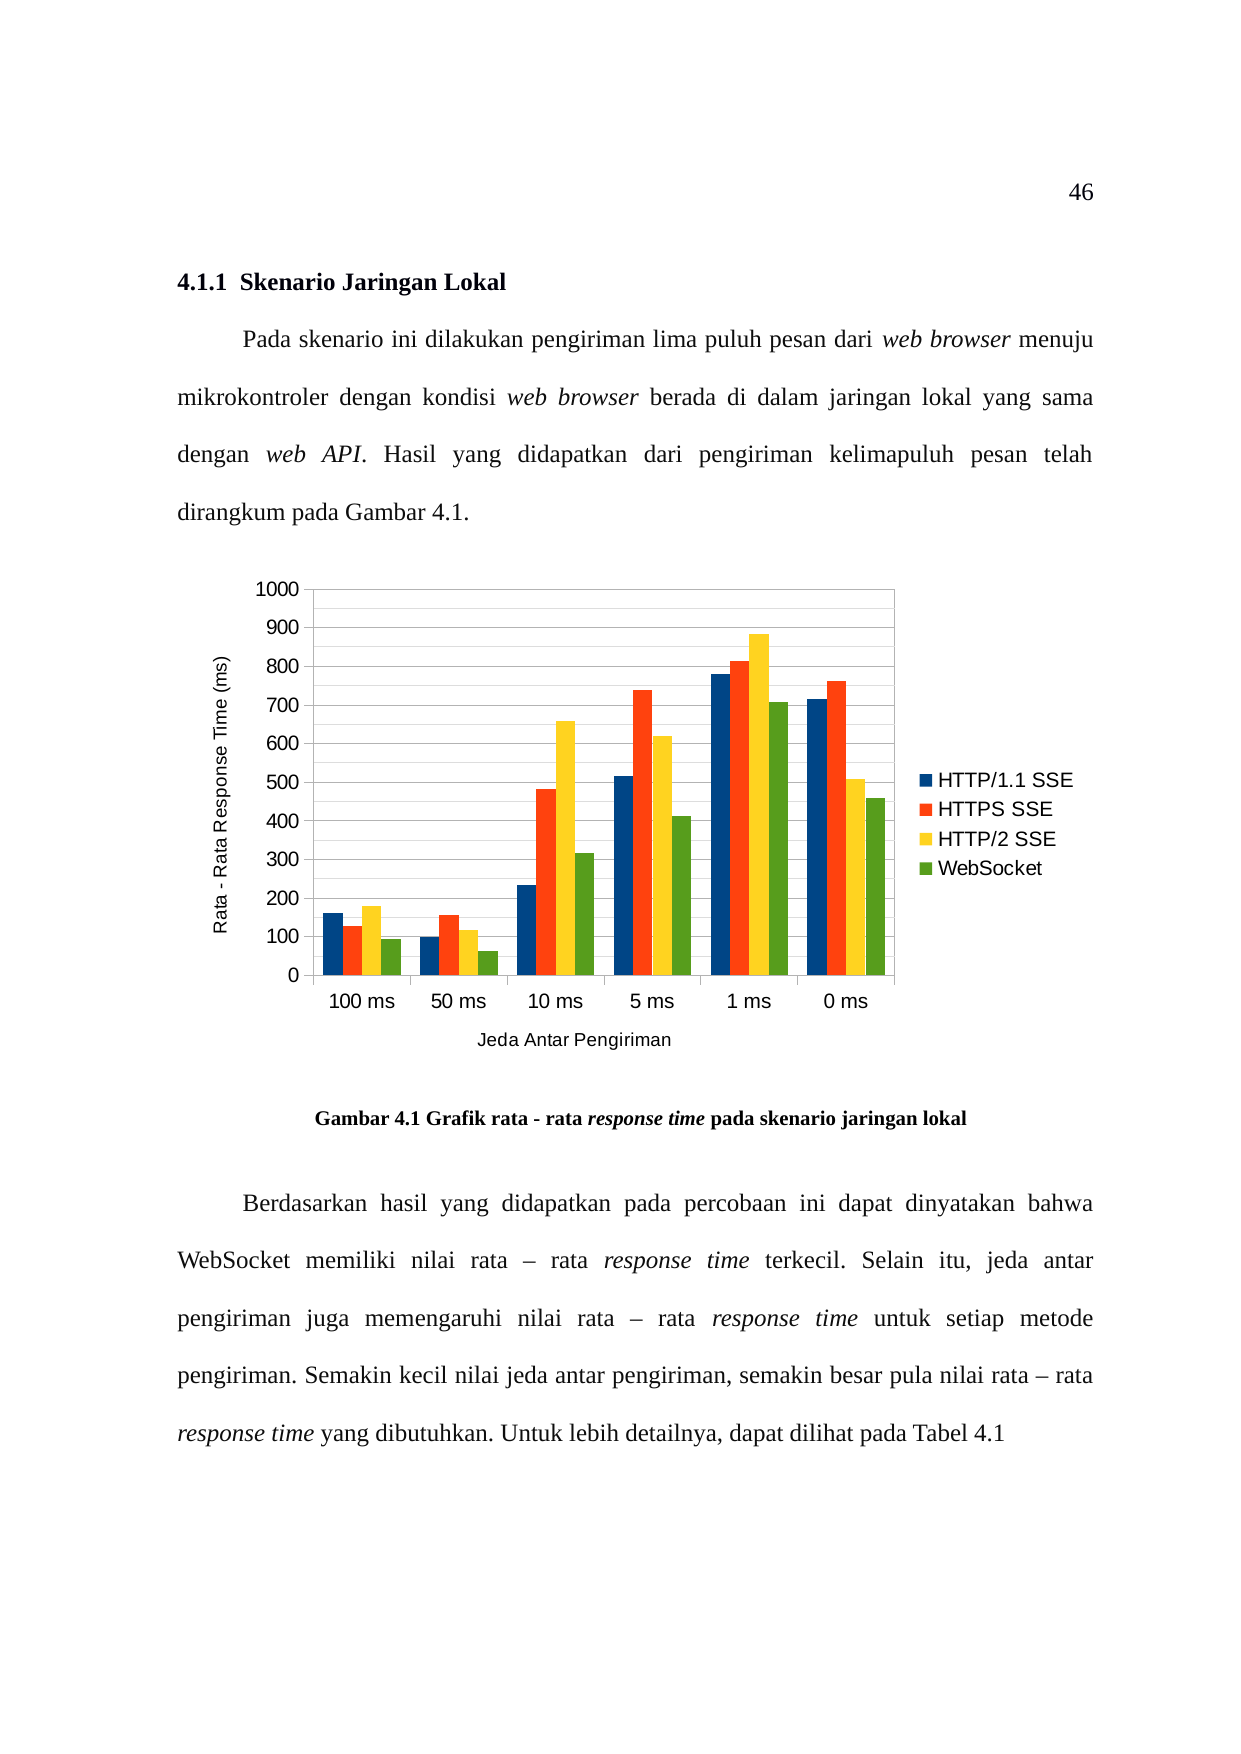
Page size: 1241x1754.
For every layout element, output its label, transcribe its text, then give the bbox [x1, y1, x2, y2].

text Berdasarkan hasil yang didapatkan pada percobaan ini dapat dinyatakan bahwa WebSocket memiliki nilai rata – rata response time terkecil. Selain itu, jeda antar pengiriman juga memengaruhi nilai rata – rata response time untuk setiap metode pengiriman. Semakin kecil nilai jeda antar pengiriman, semakin besar pula nilai rata – rata response time yang dibutuhkan. Untuk lebih detailnya, dapat dilihat pada Tabel 4.1 [177, 1130, 1093, 1446]
subtitle 4.1.1 Skenario Jaringan Lokal [177, 267, 1093, 296]
text Pada skenario ini dilakukan pengiriman lima puluh pesan dari web browser menuju mikrokontroler dengan kondisi web browser berada di dalam jaringan lokal yang sama dengan web API. Hasil yang didapatkan dari pengiriman kelimapuluh pesan telah dirangkum pada Gambar 4.1. [177, 324, 1093, 526]
text [163, 554, 1108, 567]
text 1Gambar 4.1 Grafik rata - rata response time pada skenario jaringan lokal [163, 567, 1108, 1130]
